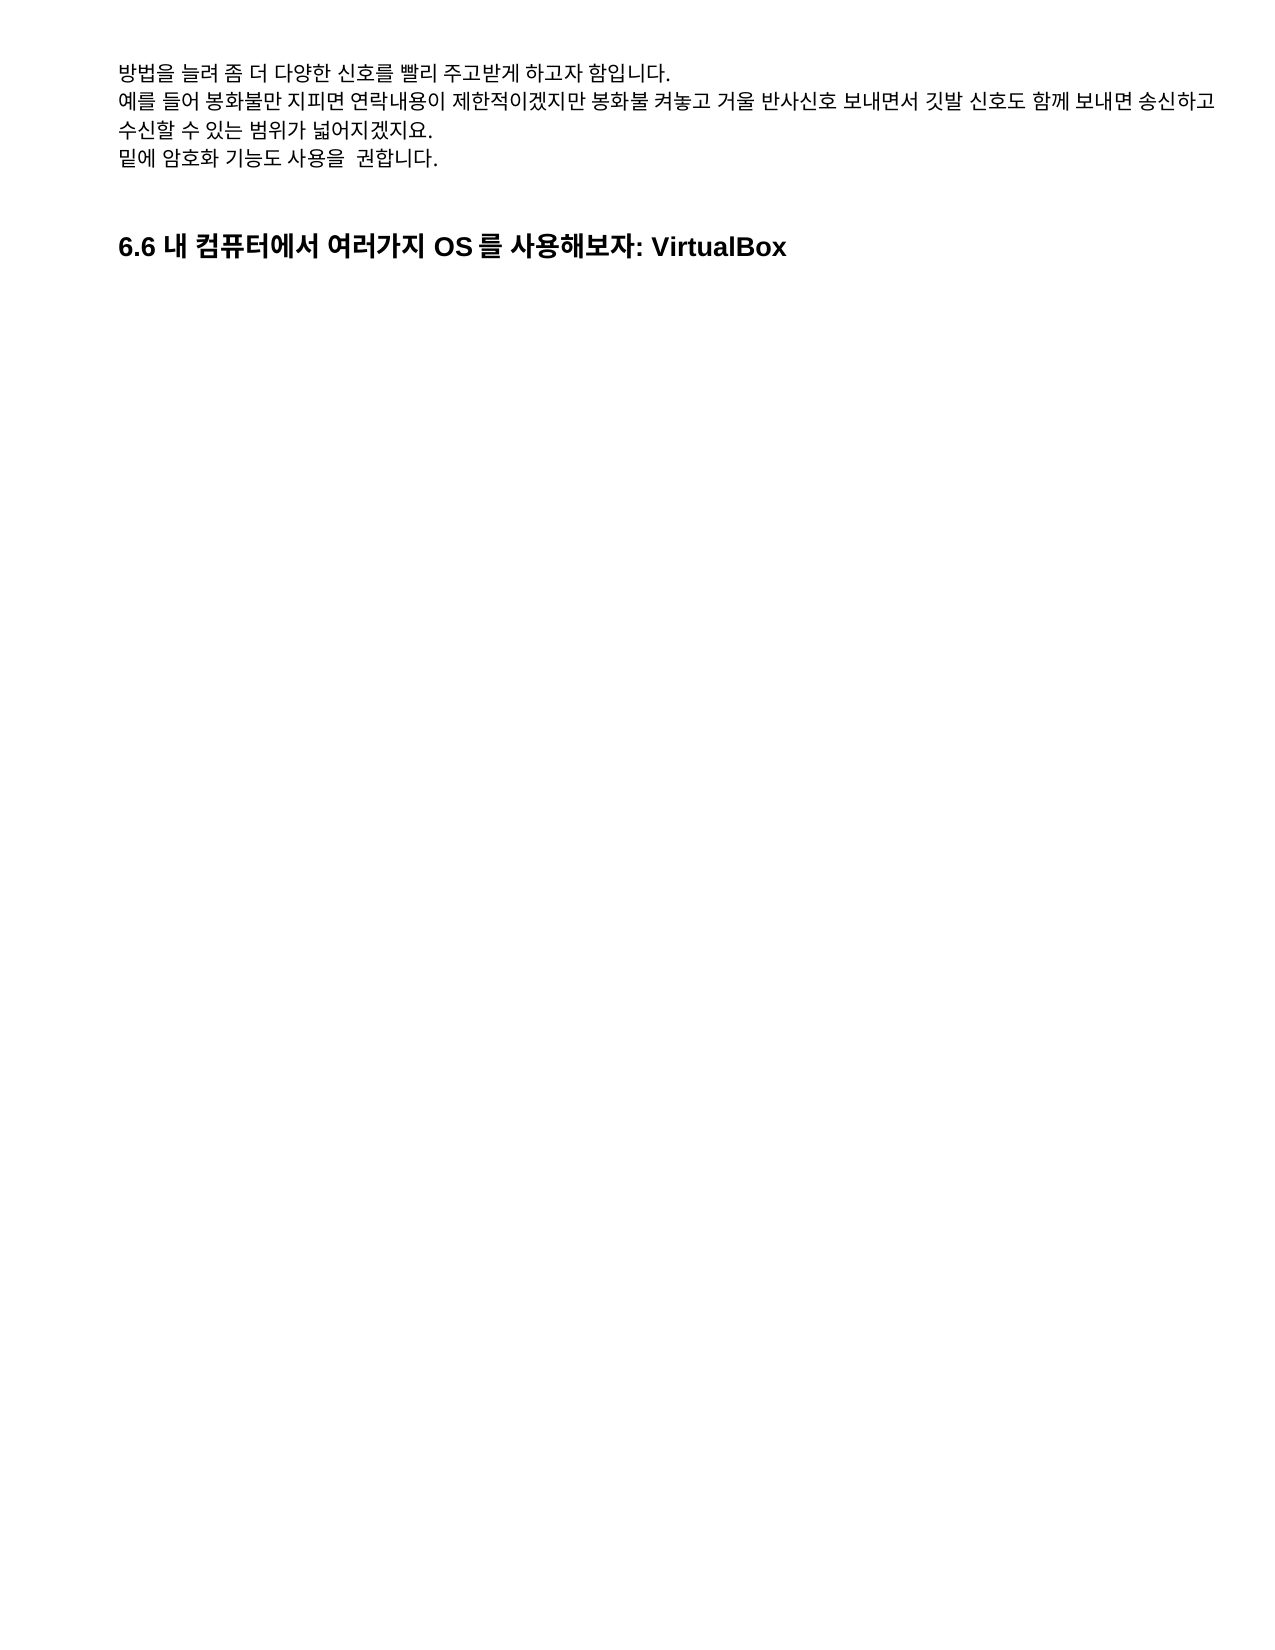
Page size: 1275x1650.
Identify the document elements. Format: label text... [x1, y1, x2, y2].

subtitle 6.6 내 컴퓨터에서 여러가지 OS를 사용해보자: VirtualBox [118, 227, 1216, 264]
text 방법을 늘려 좀 더 다양한 신호를 빨리 주고받게 하고자 함입니다. 예를 들어 봉화불만 지피면 연락내용이 제한적이겠지만 봉화불 켜놓고 거울 반사신호 보내면서 깃발 신호도 함께 보내면 송신하고 수신할 수 있는 범위가 넓어지겠지요. 밑에 암호화 기능도 사용을 권합니다. [118, 59, 1216, 173]
